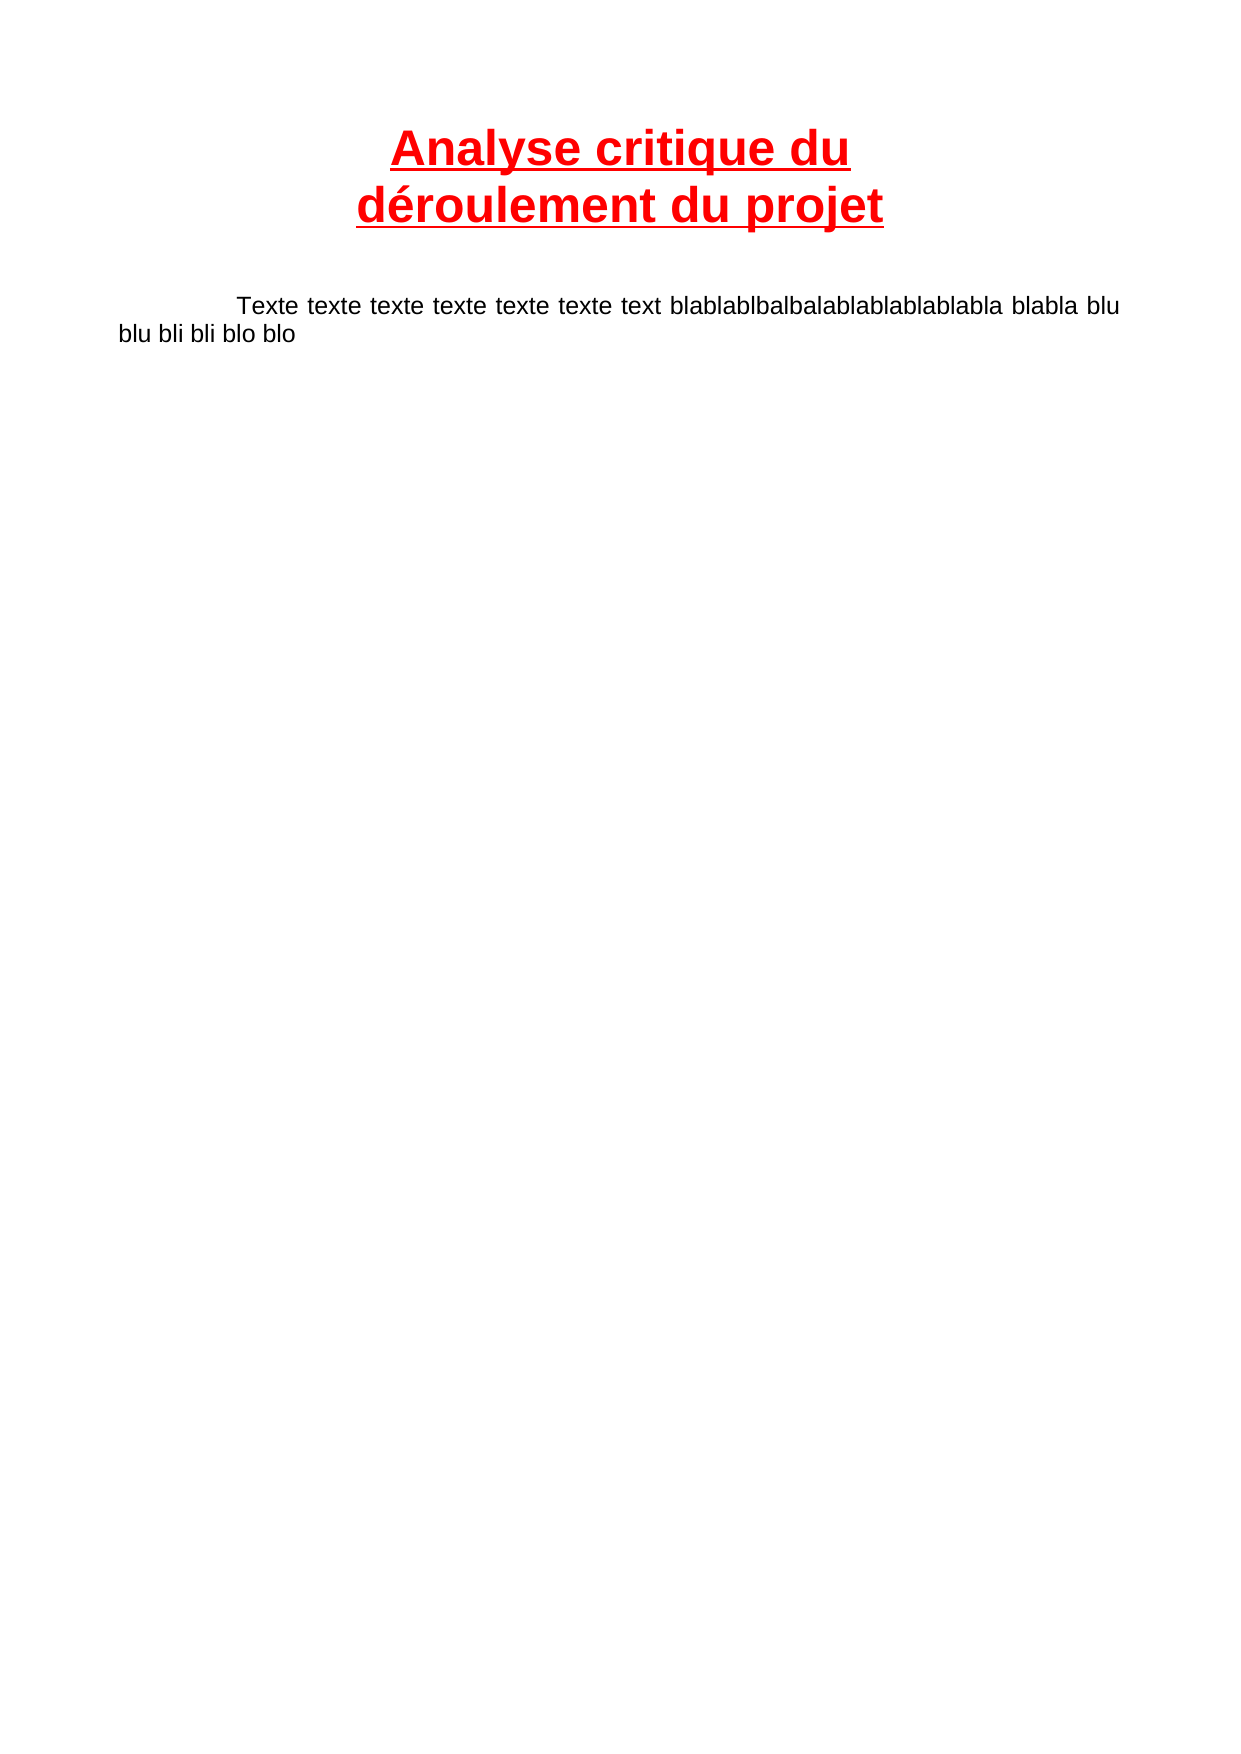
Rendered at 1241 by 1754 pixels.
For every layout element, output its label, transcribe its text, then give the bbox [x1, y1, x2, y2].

text déroulement du projet [118, 176, 1122, 233]
text Texte texte texte texte texte texte text blablablbalbalablablablablabla blabla blu blu bli bli blo blo [118, 291, 1122, 348]
text Analyse critique du [118, 118, 1122, 176]
